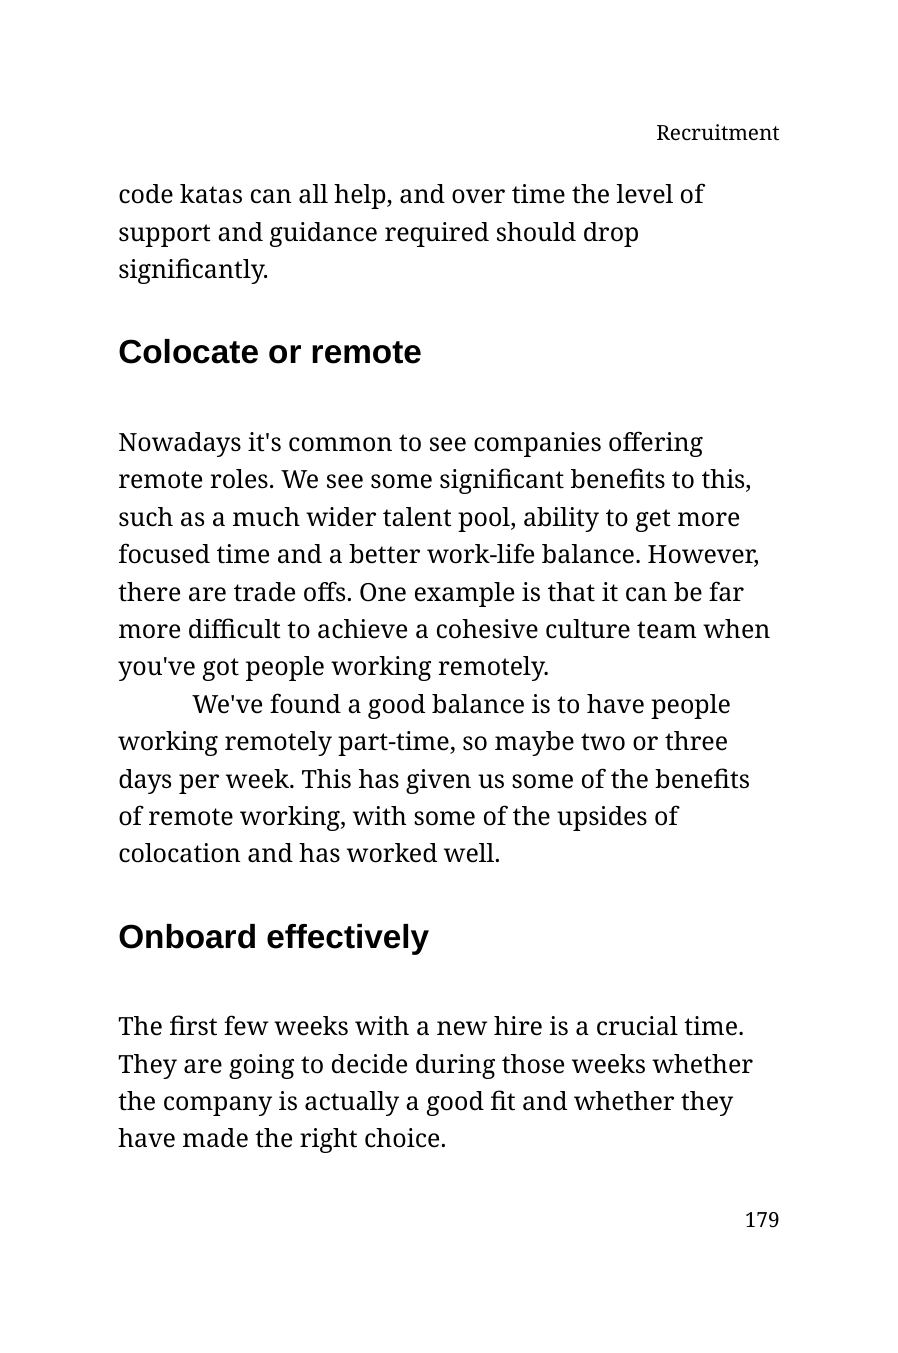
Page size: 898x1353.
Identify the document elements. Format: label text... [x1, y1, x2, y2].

text We've found a good balance is to have people working remotely part-time, so maybe two or three days per week. This has given us some of the benefits of remote working, with some of the upsides of colocation and has worked well. [118, 686, 779, 870]
subtitle Colocate or remote [118, 333, 779, 371]
text code katas can all help, and over time the level of support and guidance required should drop significantly. [118, 177, 779, 286]
text The first few weeks with a new hire is a crucial time. They are going to decide during those weeks whether the company is actually a good fit and whether they have made the right choice. [118, 1009, 779, 1155]
text Nowadays it's common to see companies offering remote roles. We see some significant benefits to this, such as a much wider talent pool, ability to get more focused time and a better work-life balance. However, there are trade offs. One example is that it can be far more difficult to achieve a cohesive culture team when you've got people working remotely. [118, 425, 779, 683]
subtitle Onboard effectively [118, 917, 779, 955]
